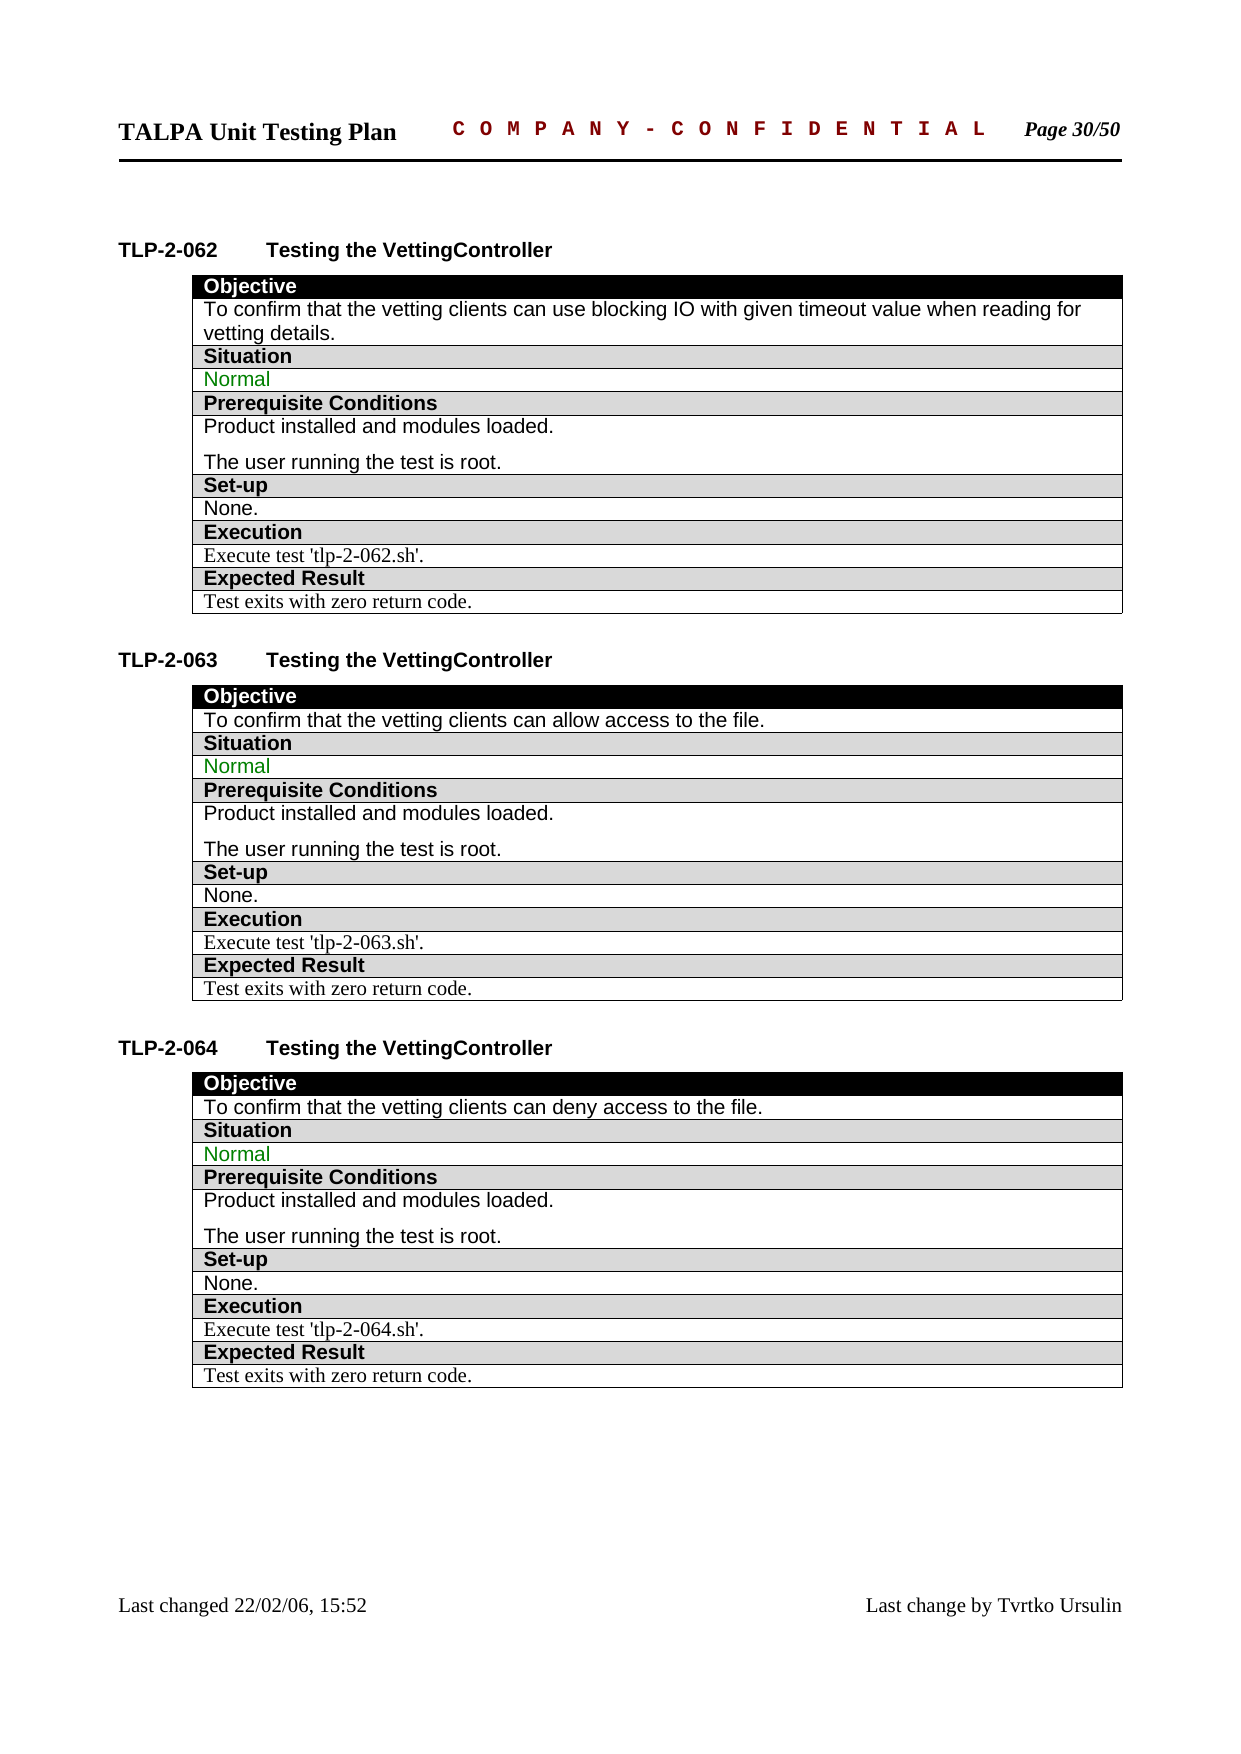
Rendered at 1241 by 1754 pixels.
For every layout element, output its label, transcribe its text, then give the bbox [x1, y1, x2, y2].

table_cell Test exits with zero return code. [193, 591, 1122, 613]
table_header Objective [193, 686, 1122, 708]
table_cell Normal [193, 756, 1122, 778]
table_cell Expected Result [193, 955, 1122, 977]
table_cell Normal [193, 1143, 1122, 1165]
table_cell Product installed and modules loaded. The user running the test is root. [193, 1190, 1122, 1248]
table_cell To confirm that the vetting clients can allow access to the file. [193, 709, 1122, 732]
table_cell Prerequisite Conditions [193, 392, 1122, 415]
table_cell Product installed and modules loaded. The user running the test is root. [193, 803, 1122, 861]
table_cell Set-up [193, 1249, 1122, 1271]
table_cell Situation [193, 346, 1122, 368]
table_cell Situation [193, 733, 1122, 755]
table_cell None. [193, 885, 1122, 907]
table_header Objective [193, 276, 1122, 298]
table_cell To confirm that the vetting clients can deny access to the file. [193, 1096, 1122, 1119]
table_cell Execution [193, 521, 1122, 544]
text TLP-2-064 Testing the VettingController [118, 1036, 1122, 1059]
text TLP-2-062 Testing the VettingController [118, 239, 1122, 262]
table_cell Set-up [193, 475, 1122, 497]
table_cell Prerequisite Conditions [193, 779, 1122, 802]
table_cell Execute test 'tlp-2-063.sh'. [193, 932, 1122, 954]
table_cell Execute test 'tlp-2-064.sh'. [193, 1319, 1122, 1341]
table_cell Expected Result [193, 1342, 1122, 1364]
table_cell Execution [193, 1295, 1122, 1318]
table_cell Product installed and modules loaded. The user running the test is root. [193, 416, 1122, 474]
table_cell To confirm that the vetting clients can use blocking IO with given timeout value when reading for vetting details. [193, 299, 1122, 345]
table_cell Execution [193, 908, 1122, 931]
table_cell Set-up [193, 862, 1122, 884]
table_cell Test exits with zero return code. [193, 978, 1122, 1000]
table_header Objective [193, 1073, 1122, 1095]
table_cell None. [193, 1272, 1122, 1294]
table_cell Normal [193, 369, 1122, 391]
table_cell None. [193, 498, 1122, 520]
text TLP-2-063 Testing the VettingController [118, 649, 1122, 672]
table_cell Test exits with zero return code. [193, 1365, 1122, 1387]
table_cell Situation [193, 1120, 1122, 1142]
table_cell Expected Result [193, 568, 1122, 590]
table_cell Prerequisite Conditions [193, 1166, 1122, 1189]
table_cell Execute test 'tlp-2-062.sh'. [193, 545, 1122, 567]
